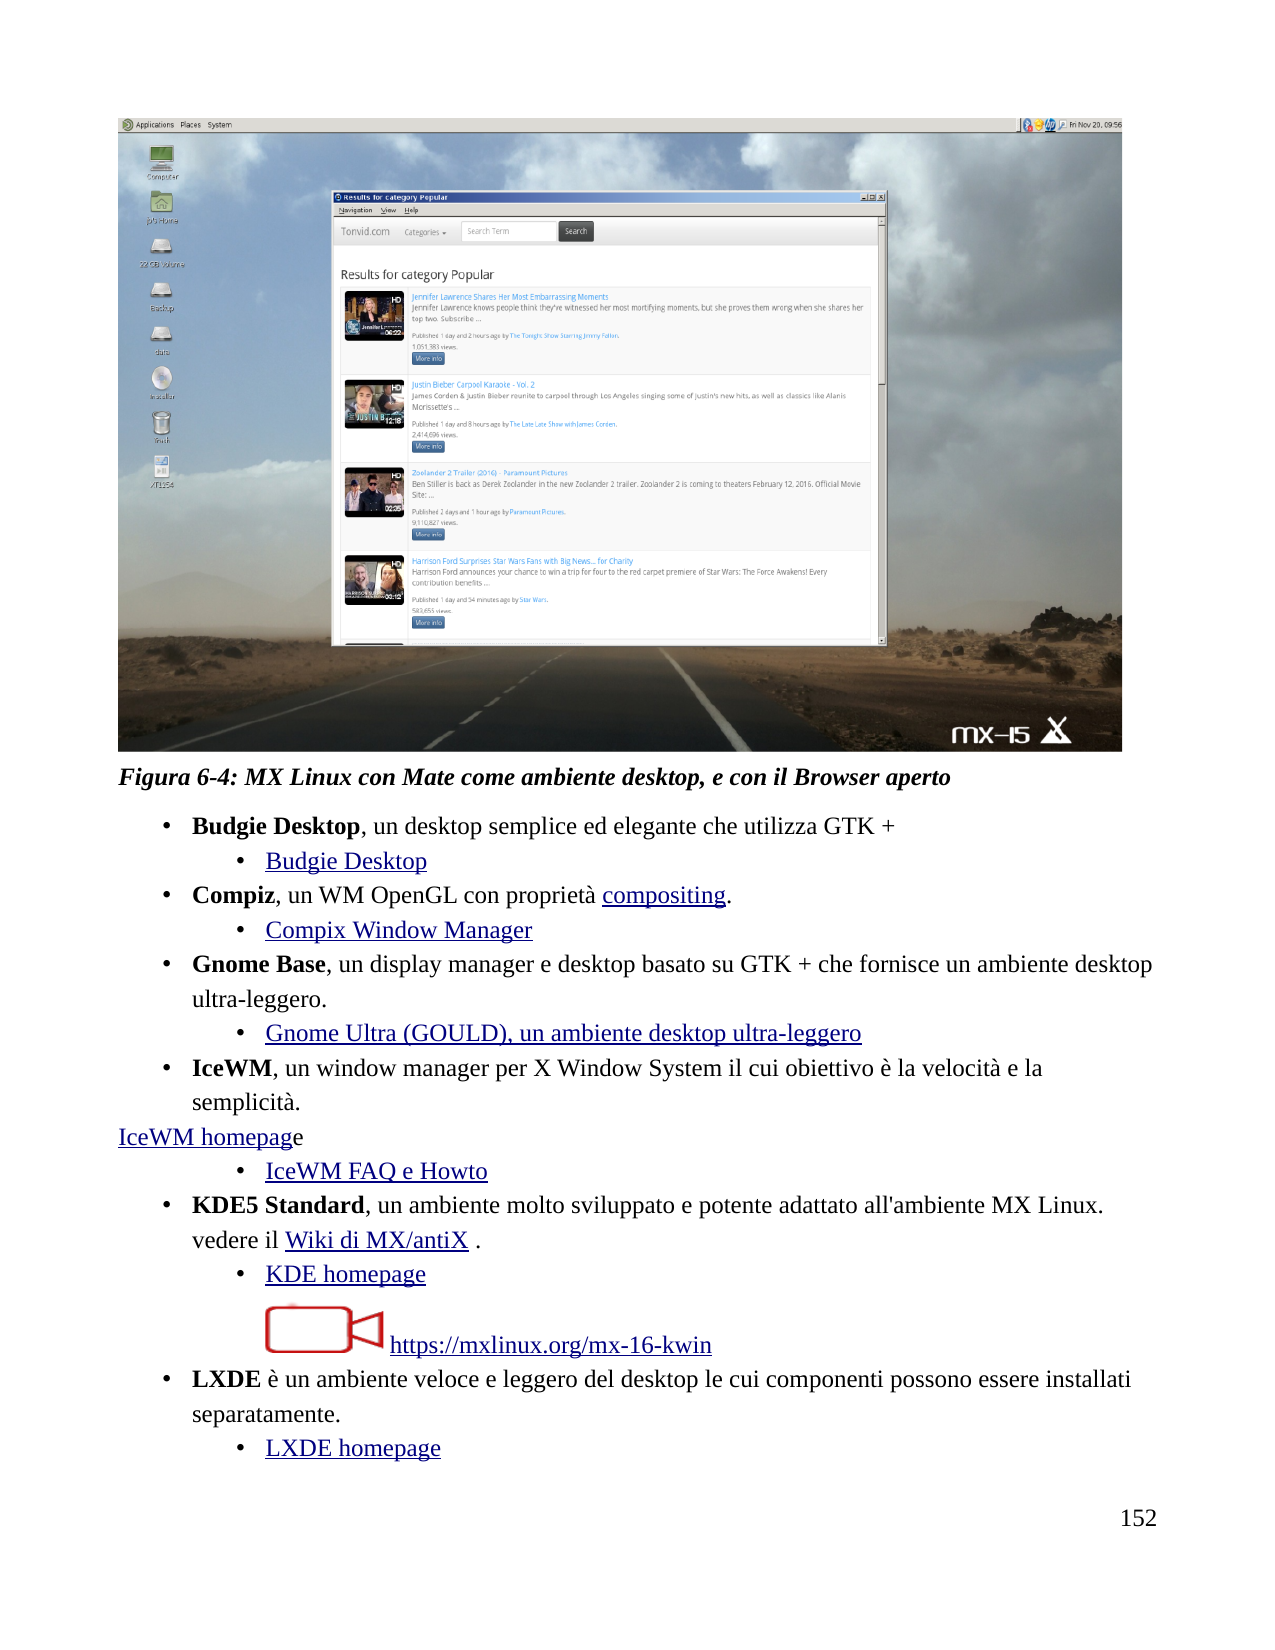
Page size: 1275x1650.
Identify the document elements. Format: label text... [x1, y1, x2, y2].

picture [118, 118, 1123, 752]
list Gnome Base, un display manager e desktop basato su GTK + che fornisce un ambiente desktop ultra-leggero. [162, 949, 1157, 1012]
list Budgie Desktop, un desktop semplice ed elegante che utilizza GTK + [162, 811, 1157, 840]
list KDE homepage [236, 1259, 1157, 1288]
list IceWM, un window manager per X Window System il cui obiettivo è la velocità e la semplicità. [162, 1053, 1157, 1116]
picture [265, 1294, 384, 1353]
list LXDE homepage [236, 1433, 1157, 1462]
text IceWM homepage [118, 1122, 1157, 1150]
list https://mxlinux.org/mx-16-kwin [236, 1294, 1157, 1358]
list Compix Window Manager [236, 915, 1157, 943]
list KDE5 Standard, un ambiente molto sviluppato e potente adattato all'ambiente MX Linux. vedere il Wiki di MX/antiX . [162, 1191, 1157, 1254]
list Gnome Ultra (GOULD), un ambiente desktop ultra-leggero [236, 1018, 1157, 1047]
list IceWM FAQ e Howto [236, 1156, 1157, 1185]
text Figura 6-4: MX Linux con Mate come ambiente desktop, e con il Browser aperto [118, 762, 1157, 791]
list Compiz, un WM OpenGL con proprietà compositing. [162, 880, 1157, 909]
list LXDE è un ambiente veloce e leggero del desktop le cui componenti possono essere installati separatamente. [162, 1364, 1157, 1427]
list Budgie Desktop [236, 846, 1157, 874]
